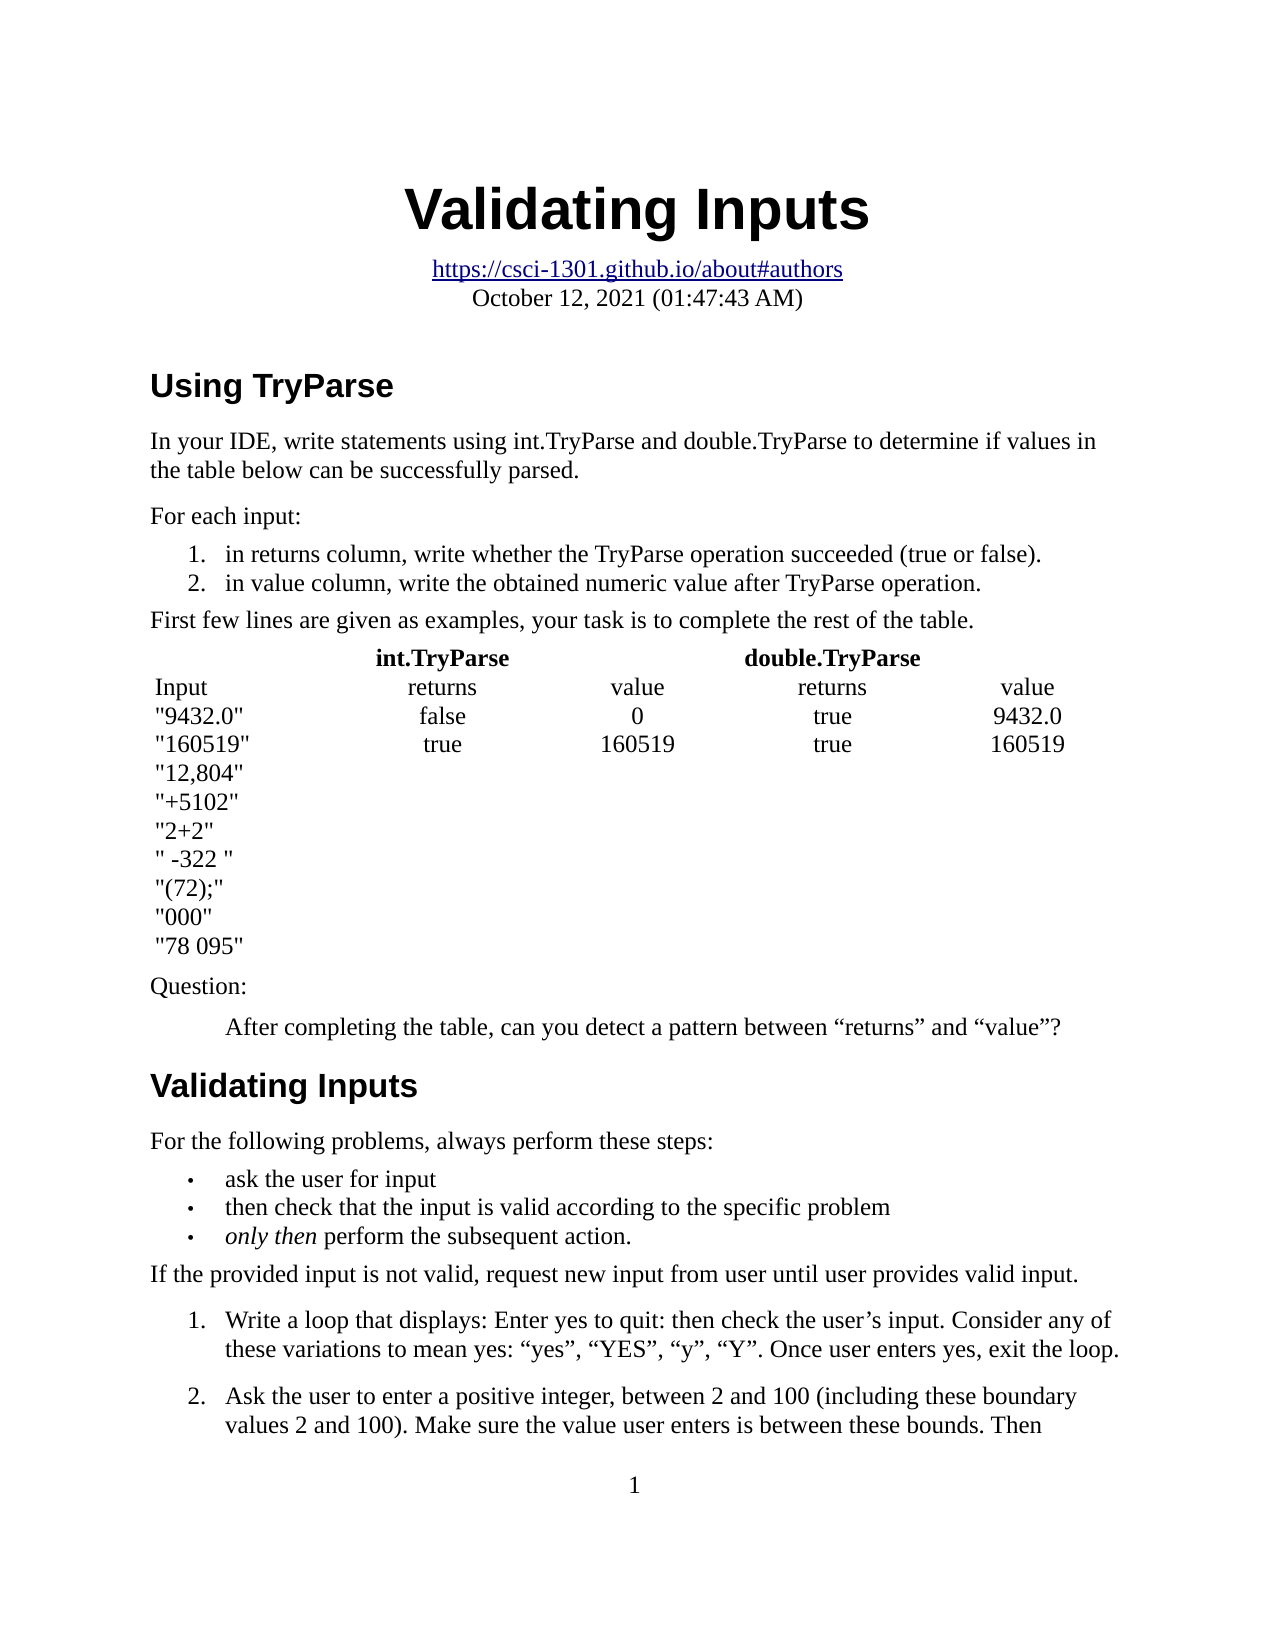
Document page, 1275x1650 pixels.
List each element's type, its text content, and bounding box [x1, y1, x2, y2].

list only then perform the subsequent action. [187, 1221, 1125, 1250]
table_header [540, 643, 735, 672]
text In your IDE, write statements using int.TryParse and double.TryParse to determine if values in the table below can be successfully parsed. [150, 426, 1125, 483]
table_cell true [735, 701, 930, 729]
list in value column, write the obtained numeric value after TryParse operation. [187, 568, 1125, 597]
table_header int.TryParse [345, 643, 540, 672]
list ask the user for input [187, 1164, 1125, 1192]
table_cell false [345, 701, 540, 729]
table_cell [735, 787, 930, 816]
table_cell [735, 902, 930, 931]
table_cell [345, 787, 540, 816]
subtitle Validating Inputs [150, 1066, 1125, 1104]
table_cell value [540, 672, 735, 701]
title Validating Inputs [150, 175, 1125, 242]
list Ask the user to enter a positive integer, between 2 and 100 (including these boundary values 2 and 100). Make sure the value user enters is between these bounds. Then [187, 1381, 1125, 1438]
table_cell [930, 902, 1125, 931]
table_cell value [930, 672, 1125, 701]
table_cell [930, 931, 1125, 959]
table_cell true [345, 730, 540, 758]
text First few lines are given as examples, your task is to complete the rest of the table. [150, 606, 1125, 634]
table_cell [930, 873, 1125, 902]
table_cell returns [735, 672, 930, 701]
table_cell "+5102" [150, 787, 345, 816]
text After completing the table, can you detect a pattern between “returns” and “value”? [225, 1012, 1125, 1041]
table_cell [735, 758, 930, 787]
text For the following problems, always perform these steps: [150, 1126, 1125, 1155]
table_cell [540, 816, 735, 844]
table_cell "(72);" [150, 873, 345, 902]
text If the provided input is not valid, request new input from user until user provides valid input. [150, 1259, 1125, 1288]
list Write a loop that displays: Enter yes to quit: then check the user’s input. Consider any of these variations to mean yes: “yes”, “YES”, “y”, “Y”. Once user enters yes, exit the loop. [187, 1306, 1125, 1363]
table_cell [930, 787, 1125, 816]
table_cell [930, 845, 1125, 873]
table_cell "78 095" [150, 931, 345, 959]
subtitle Using TryParse [150, 366, 1125, 404]
table_cell "9432.0" [150, 701, 345, 729]
table_header [150, 643, 345, 672]
table_cell [540, 845, 735, 873]
table_cell "160519" [150, 730, 345, 758]
table_header [930, 643, 1125, 672]
table_cell [540, 787, 735, 816]
table_cell [345, 873, 540, 902]
text https://csci-1301.github.io/about#authors [150, 254, 1125, 283]
table_cell [345, 902, 540, 931]
list in returns column, write whether the TryParse operation succeeded (true or false). [187, 539, 1125, 568]
table_cell 0 [540, 701, 735, 729]
table_cell [345, 816, 540, 844]
table_cell [345, 931, 540, 959]
table_cell " -322 " [150, 845, 345, 873]
text For each input: [150, 501, 1125, 530]
table_cell [345, 758, 540, 787]
table_cell [735, 845, 930, 873]
table_cell [735, 816, 930, 844]
text Question: [150, 971, 1125, 1000]
text October 12, 2021 (01:47:43 AM) [150, 283, 1125, 312]
table_cell [735, 873, 930, 902]
table_cell [930, 758, 1125, 787]
table_cell returns [345, 672, 540, 701]
table_cell [735, 931, 930, 959]
table_cell [540, 758, 735, 787]
table_cell [540, 931, 735, 959]
table_header double.TryParse [735, 643, 930, 672]
table_cell "2+2" [150, 816, 345, 844]
table_cell [930, 816, 1125, 844]
list then check that the input is valid according to the specific problem [187, 1192, 1125, 1221]
table_cell [345, 845, 540, 873]
table_cell 160519 [540, 730, 735, 758]
table_cell 160519 [930, 730, 1125, 758]
table_cell "12,804" [150, 758, 345, 787]
table_cell true [735, 730, 930, 758]
table_cell "000" [150, 902, 345, 931]
table_cell [540, 902, 735, 931]
table_cell [540, 873, 735, 902]
table_cell 9432.0 [930, 701, 1125, 729]
table_cell Input [150, 672, 345, 701]
